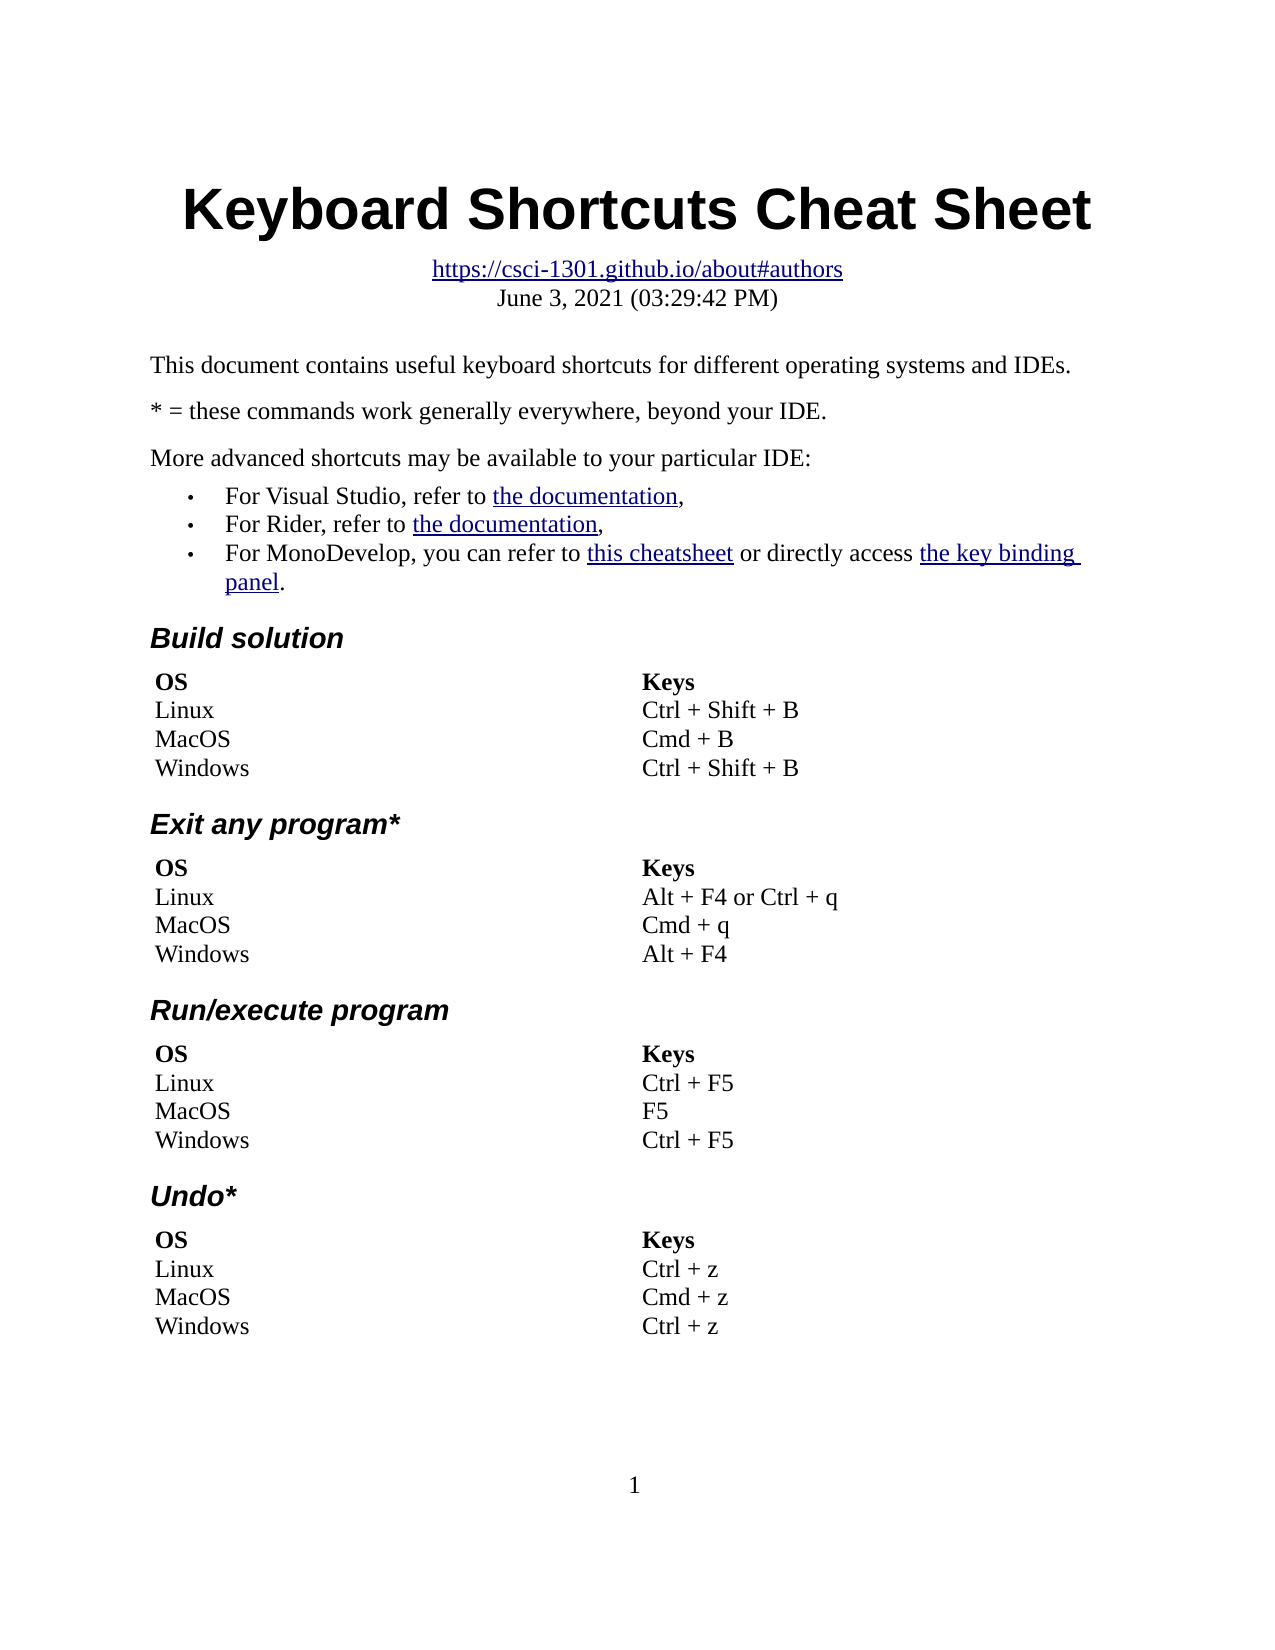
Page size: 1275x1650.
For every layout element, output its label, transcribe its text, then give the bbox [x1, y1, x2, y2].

text June 3, 2021 (03:29:42 PM) [150, 283, 1125, 312]
table_cell Windows [150, 753, 637, 782]
text * = these commands work generally everywhere, beyond your IDE. [150, 396, 1125, 425]
subtitle Undo* [150, 1179, 1125, 1212]
table_cell Ctrl + Shift + B [638, 696, 1125, 724]
subtitle Run/execute program [150, 993, 1125, 1026]
text This document contains useful keyboard shortcuts for different operating systems and IDEs. [150, 350, 1125, 378]
table_cell Linux [150, 1254, 637, 1282]
text More advanced shortcuts may be available to your particular IDE: [150, 443, 1125, 472]
table_cell Cmd + B [638, 724, 1125, 753]
table_header Keys [638, 1039, 1125, 1068]
table_cell Linux [150, 696, 637, 724]
subtitle Build solution [150, 621, 1125, 654]
table_cell Ctrl + F5 [638, 1125, 1125, 1154]
table_cell Linux [150, 882, 637, 910]
table_cell Linux [150, 1068, 637, 1096]
table_header OS [150, 1225, 637, 1254]
table_header Keys [638, 853, 1125, 882]
table_cell MacOS [150, 1283, 637, 1311]
table_cell Cmd + z [638, 1283, 1125, 1311]
table_cell Windows [150, 939, 637, 968]
table_cell Windows [150, 1125, 637, 1154]
table_header OS [150, 853, 637, 882]
table_cell Ctrl + z [638, 1311, 1125, 1340]
table_header OS [150, 1039, 637, 1068]
table_cell Cmd + q [638, 910, 1125, 939]
table_cell MacOS [150, 910, 637, 939]
table_cell MacOS [150, 724, 637, 753]
table_header OS [150, 667, 637, 696]
subtitle Exit any program* [150, 807, 1125, 840]
table_cell MacOS [150, 1096, 637, 1125]
list For MonoDevelop, you can refer to this cheatsheet or directly access the key binding panel. [187, 538, 1125, 596]
table_header Keys [638, 1225, 1125, 1254]
text https://csci-1301.github.io/about#authors [150, 254, 1125, 283]
list For Visual Studio, refer to the documentation, [187, 481, 1125, 509]
table_cell Windows [150, 1311, 637, 1340]
table_cell Alt + F4 [638, 939, 1125, 968]
table_header Keys [638, 667, 1125, 696]
table_cell Ctrl + F5 [638, 1068, 1125, 1096]
table_cell Alt + F4 or Ctrl + q [638, 882, 1125, 910]
table_cell Ctrl + Shift + B [638, 753, 1125, 782]
table_cell F5 [638, 1096, 1125, 1125]
list For Rider, refer to the documentation, [187, 509, 1125, 538]
title Keyboard Shortcuts Cheat Sheet [150, 175, 1125, 242]
table_cell Ctrl + z [638, 1254, 1125, 1282]
